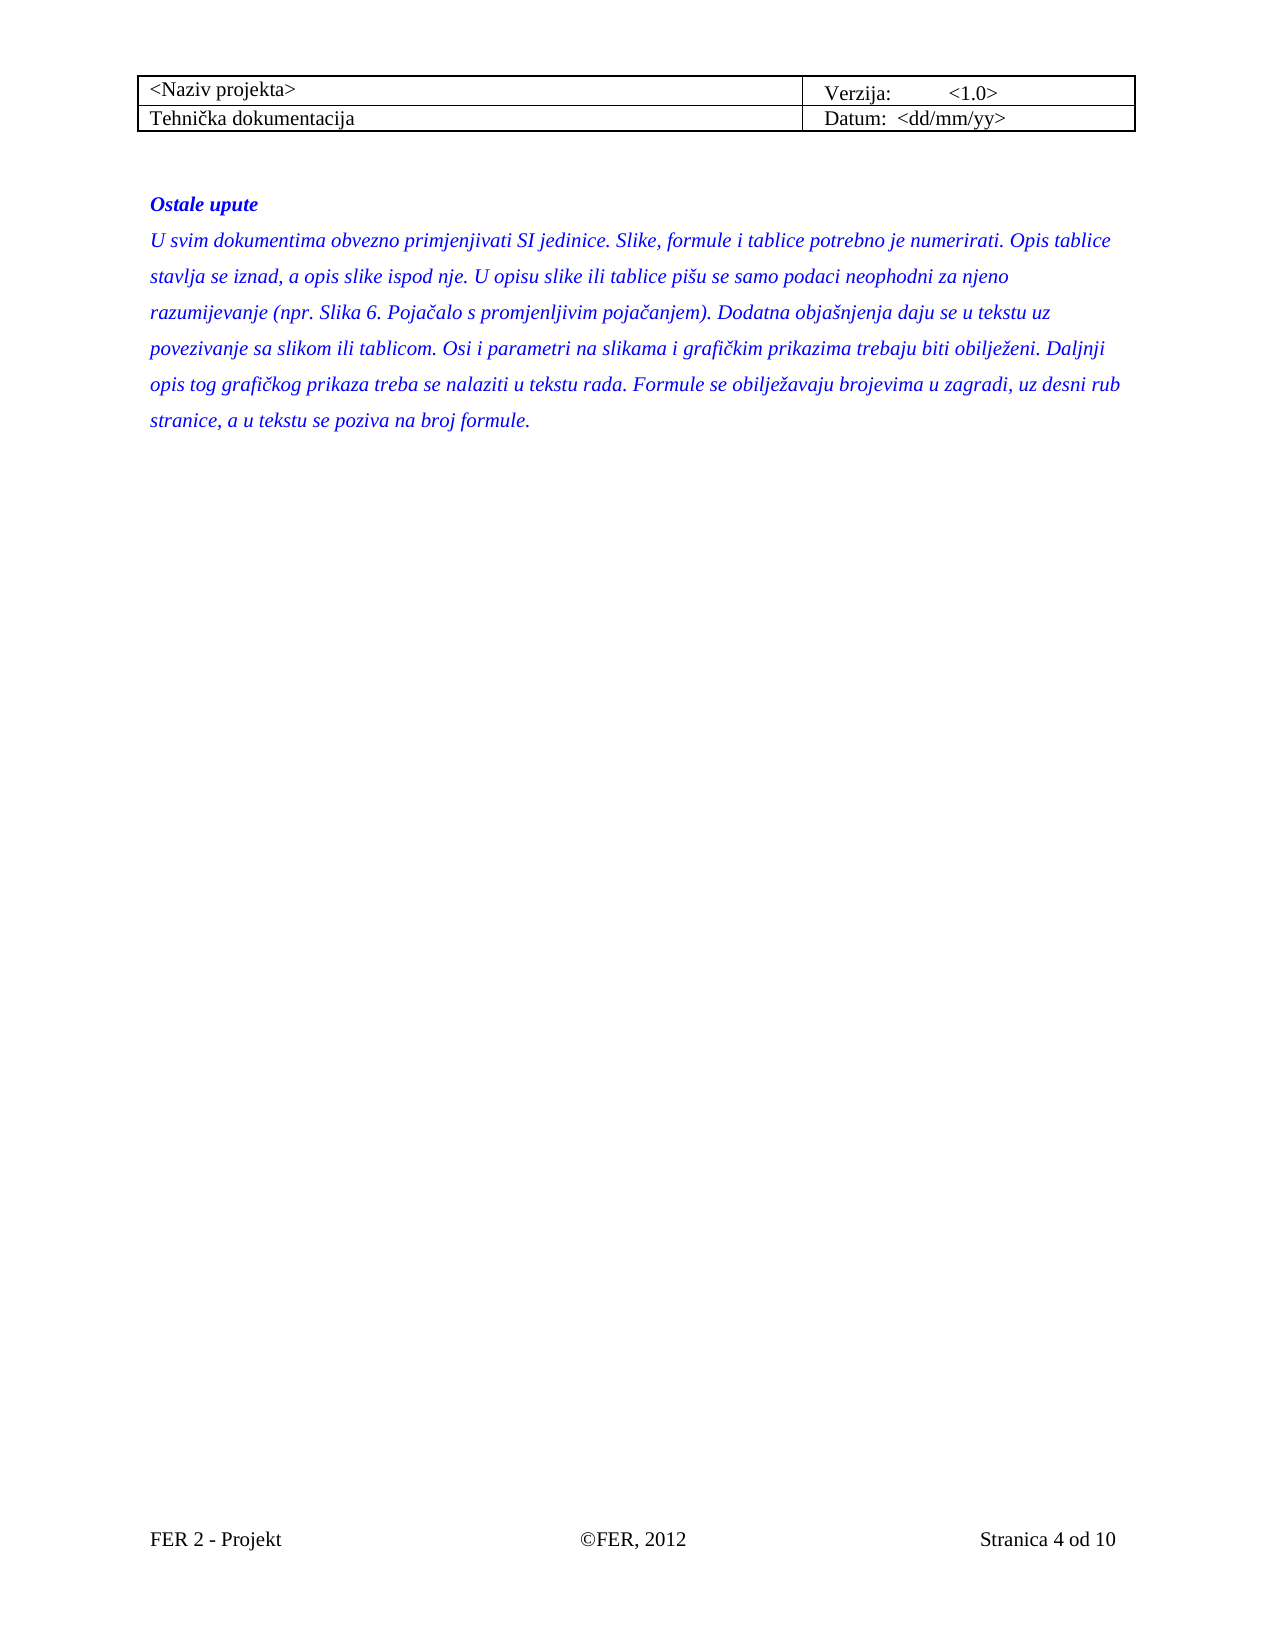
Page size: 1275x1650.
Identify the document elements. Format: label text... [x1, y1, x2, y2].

text U svim dokumentima obvezno primjenjivati SI jedinice. Slike, formule i tablice potrebno je numerirati. Opis tablice stavlja se iznad, a opis slike ispod nje. U opisu slike ili tablice pišu se samo podaci neophodni za njeno razumijevanje (npr. Slika 6. Pojačalo s promjenljivim pojačanjem). Dodatna objašnjenja daju se u tekstu uz povezivanje sa slikom ili tablicom. Osi i parametri na slikama i grafičkim prikazima trebaju biti obilježeni. Daljnji opis tog grafičkog prikaza treba se nalaziti u tekstu rada. Formule se obilježavaju brojevima u zagradi, uz desni rub stranice, a u tekstu se poziva na broj formule. [150, 228, 1125, 432]
text Ostale upute [150, 192, 1125, 216]
